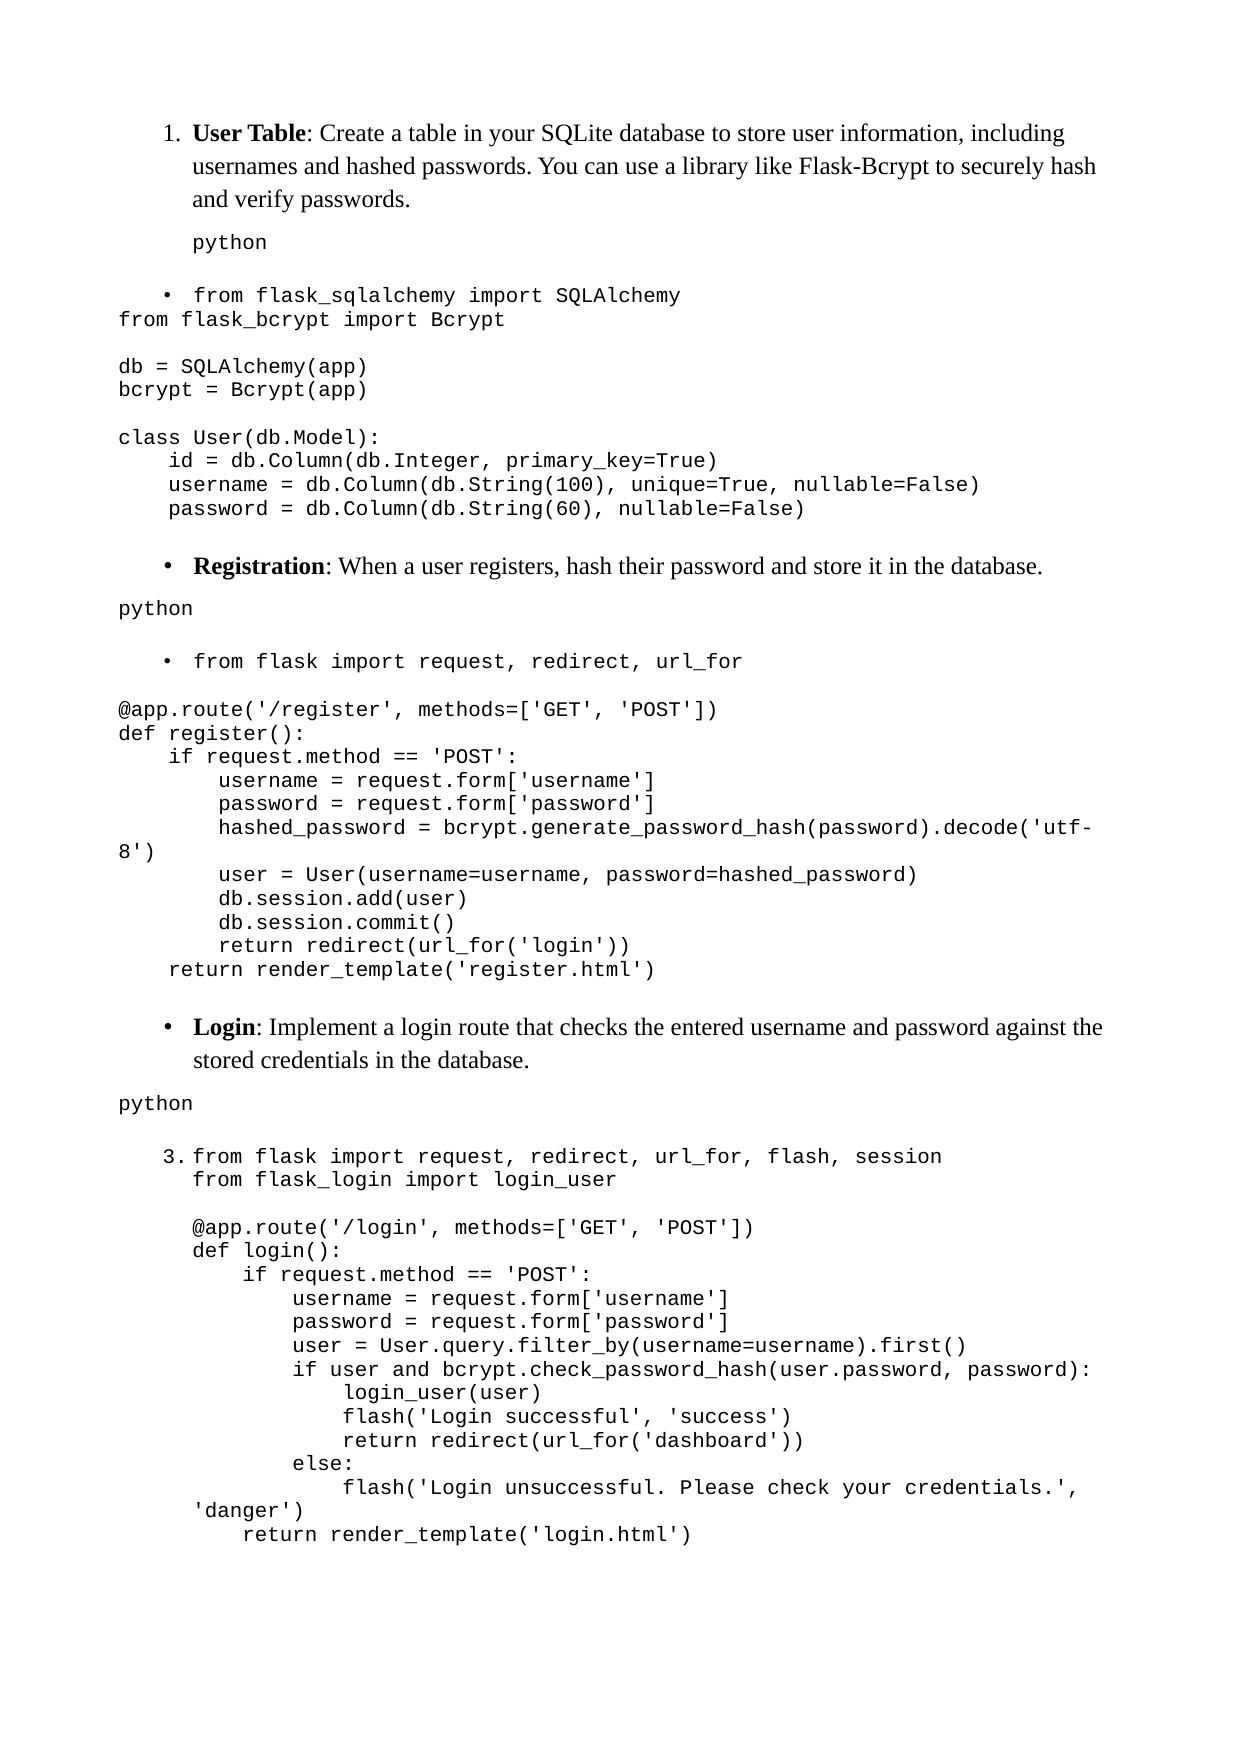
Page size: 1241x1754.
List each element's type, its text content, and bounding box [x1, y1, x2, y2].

list Registration: When a user registers, hash their password and store it in the database. [164, 551, 1122, 579]
list from flask import request, redirect, url_for [164, 652, 1122, 675]
list @app.route('/login', methods=['GET', 'POST']) [162, 1217, 1122, 1240]
text return render_template('register.html') [118, 959, 1122, 983]
list User Table: Create a table in your SQLite database to store user information, including usernames and hashed passwords. You can use a library like Flask-Bcrypt to securely hash and verify passwords. [162, 118, 1122, 213]
list if request.method == 'POST': [162, 1264, 1122, 1288]
list username = request.form['username'] [162, 1288, 1122, 1311]
text hashed_password = bcrypt.generate_password_hash(password).decode('utf-8') [118, 817, 1122, 864]
list from flask_sqlalchemy import SQLAlchemy [164, 285, 1122, 308]
text password = request.form['password'] [118, 793, 1122, 817]
text from flask_bcrypt import Bcrypt [118, 308, 1122, 332]
text db.session.add(user) [118, 888, 1122, 912]
list password = request.form['password'] [162, 1311, 1122, 1335]
list Login: Implement a login route that checks the entered username and password against the stored credentials in the database. [164, 1012, 1122, 1074]
list if user and bcrypt.check_password_hash(user.password, password): [162, 1359, 1122, 1382]
text id = db.Column(db.Integer, primary_key=True) [118, 450, 1122, 474]
list flash('Login unsuccessful. Please check your credentials.', 'danger') [162, 1477, 1122, 1524]
list return render_template('login.html') [162, 1524, 1122, 1548]
text class User(db.Model): [118, 427, 1122, 450]
list else: [162, 1453, 1122, 1477]
text bcrypt = Bcrypt(app) [118, 379, 1122, 403]
list return redirect(url_for('dashboard')) [162, 1429, 1122, 1453]
text @app.route('/register', methods=['GET', 'POST']) [118, 699, 1122, 722]
list user = User.query.filter_by(username=username).first() [162, 1335, 1122, 1359]
text def register(): [118, 722, 1122, 746]
list python [162, 232, 1122, 255]
text username = request.form['username'] [118, 770, 1122, 793]
text user = User(username=username, password=hashed_password) [118, 864, 1122, 888]
text python [118, 598, 1122, 622]
text db.session.commit() [118, 912, 1122, 935]
text username = db.Column(db.String(100), unique=True, nullable=False) [118, 474, 1122, 498]
text return redirect(url_for('login')) [118, 935, 1122, 959]
list flash('Login successful', 'success') [162, 1406, 1122, 1429]
text if request.method == 'POST': [118, 746, 1122, 770]
list login_user(user) [162, 1382, 1122, 1406]
text password = db.Column(db.String(60), nullable=False) [118, 498, 1122, 521]
list def login(): [162, 1240, 1122, 1264]
list from flask_login import login_user [162, 1169, 1122, 1193]
list from flask import request, redirect, url_for, flash, session [162, 1146, 1122, 1169]
text db = SQLAlchemy(app) [118, 356, 1122, 379]
text python [118, 1093, 1122, 1116]
